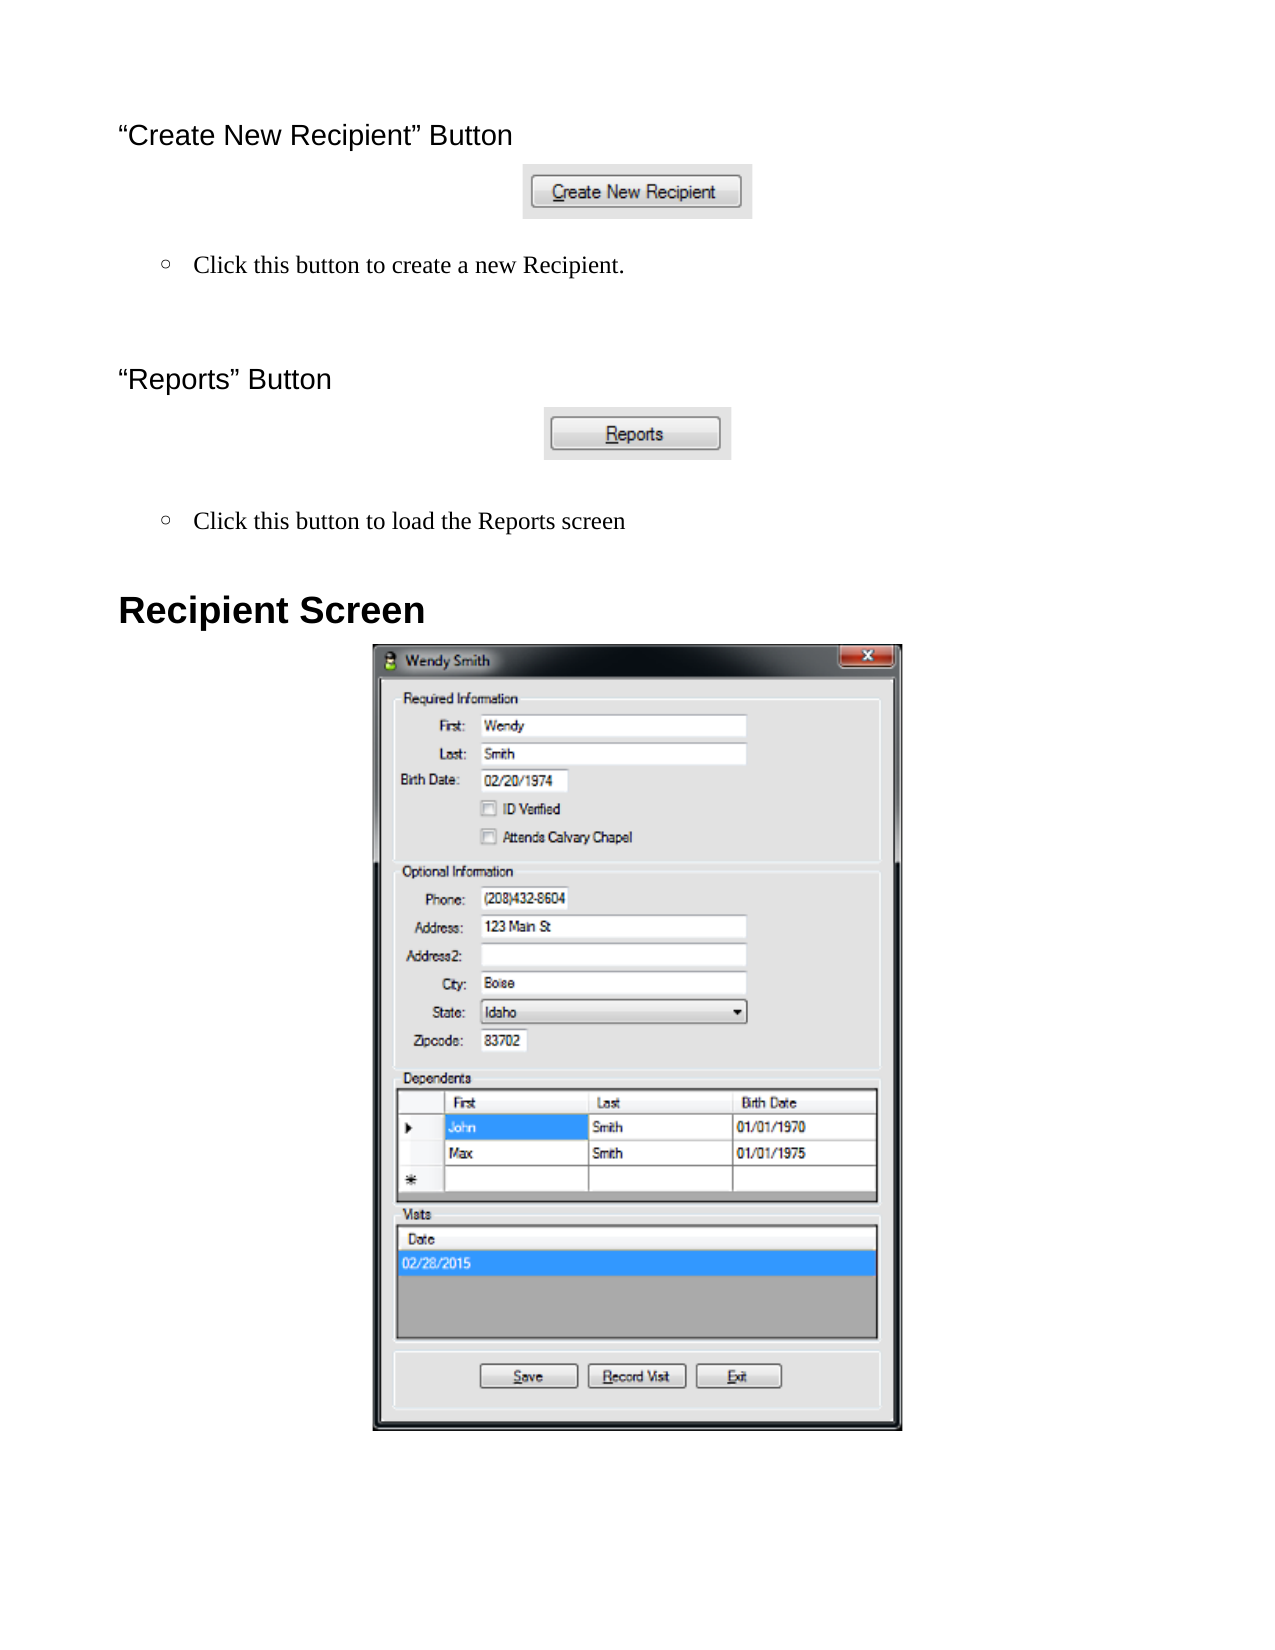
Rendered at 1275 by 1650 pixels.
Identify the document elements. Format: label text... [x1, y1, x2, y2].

picture [372, 644, 903, 1431]
list Click this button to create a new Recipient. [156, 250, 1157, 279]
subtitle “Reports” Button [118, 362, 1157, 395]
picture [522, 164, 753, 219]
picture [543, 407, 732, 460]
list Click this button to load the Reports screen [156, 506, 1157, 534]
subtitle Recipient Screen [118, 588, 1157, 632]
subtitle “Create New Recipient” Button [118, 118, 1157, 152]
